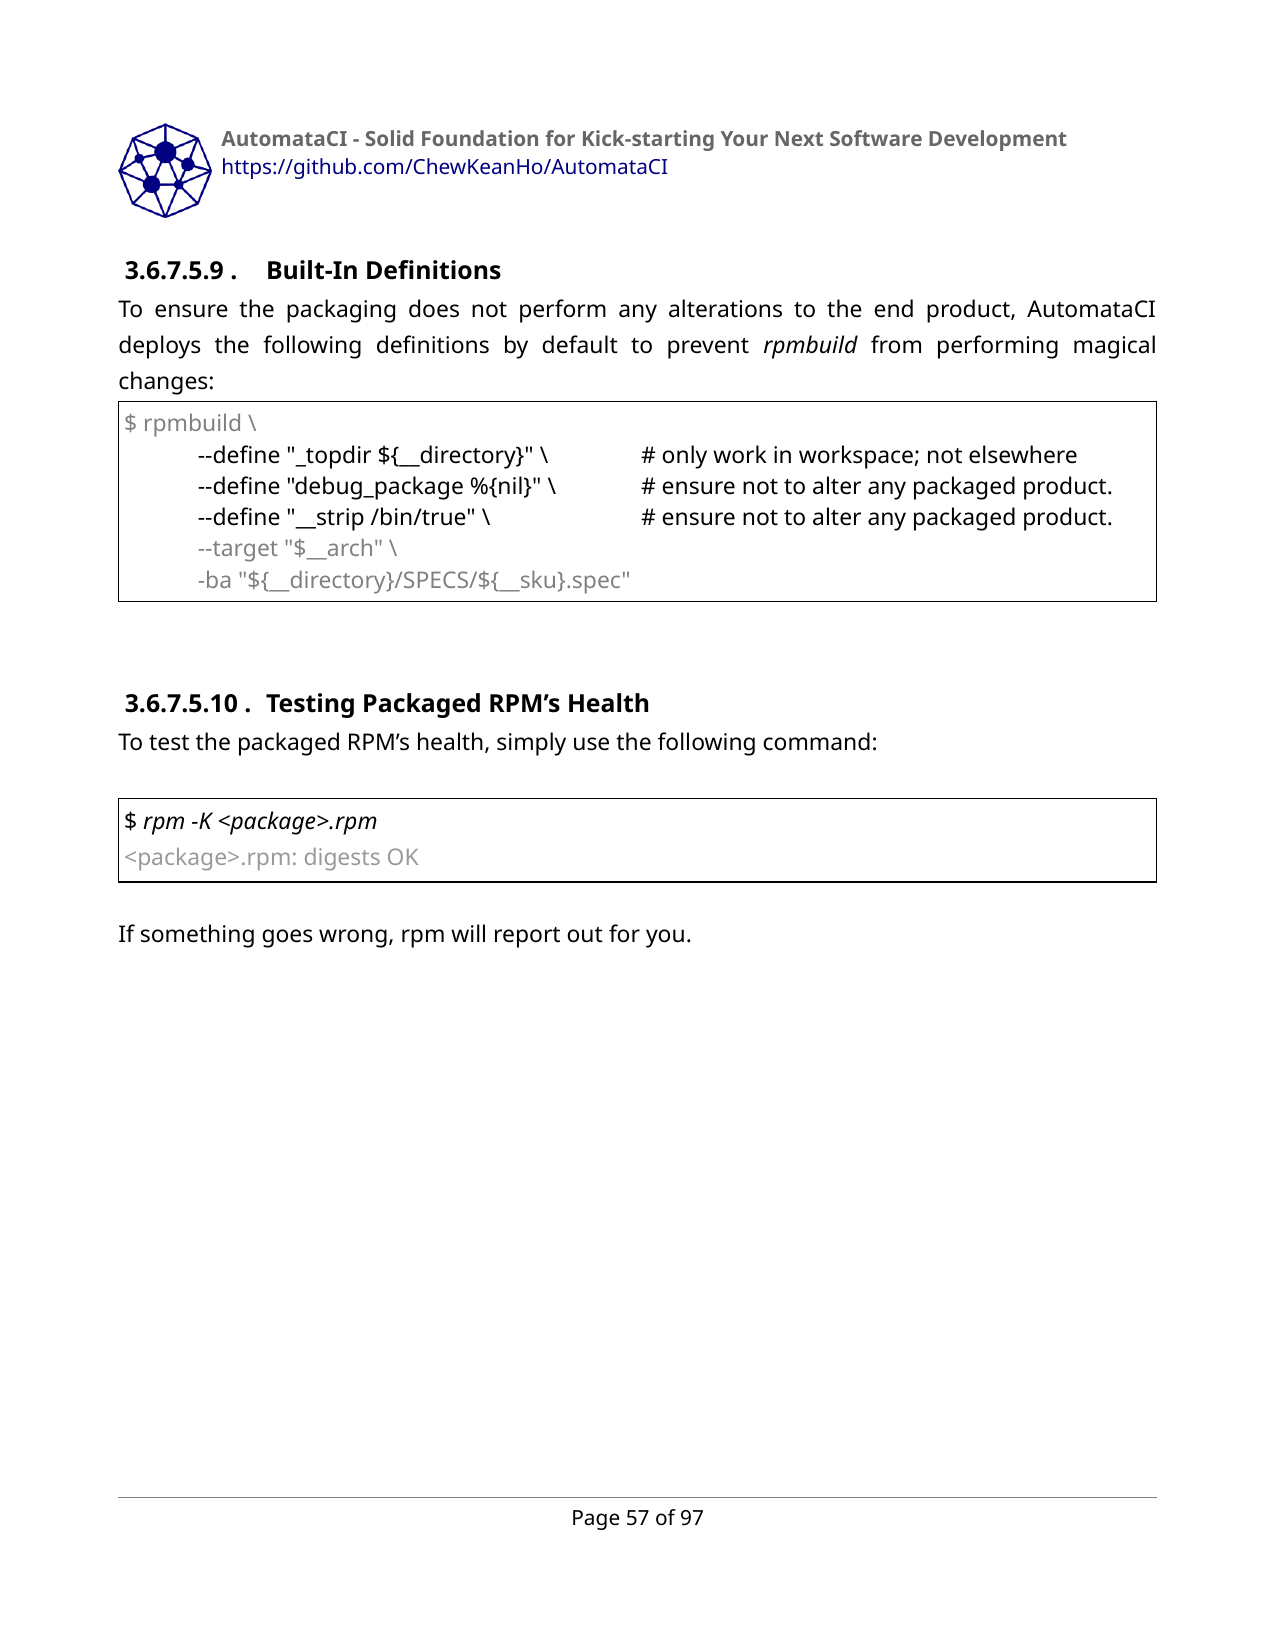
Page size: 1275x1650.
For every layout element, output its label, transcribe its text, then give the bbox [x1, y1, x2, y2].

text To test the packaged RPM’s health, simply use the following command: [118, 726, 1157, 757]
table_header $ rpm -K <package>.rpm <package>.rpm: digests OK [119, 799, 1156, 881]
picture [118, 123, 212, 218]
text To ensure the packaging does not perform any alterations to the end product, AutomataCI deploys the following definitions by default to prevent rpmbuild from performing magical changes: [118, 293, 1157, 396]
subtitle Built-In Definitions [118, 253, 1157, 287]
table_header $ rpmbuild \ --define "_topdir ${__directory}" \ # only work in workspace; not elsewhere --define "debug_package %{nil}" \ # ensure not to alter any packaged product. --define "__strip /bin/true" \ # ensure not to alter any packaged product. --target "$__arch" \ -ba "${__directory}/SPECS/${__sku}.spec" [119, 402, 1156, 601]
text If something goes wrong, rpm will report out for you. [118, 918, 1157, 950]
subtitle Testing Packaged RPM’s Health [118, 686, 1157, 720]
